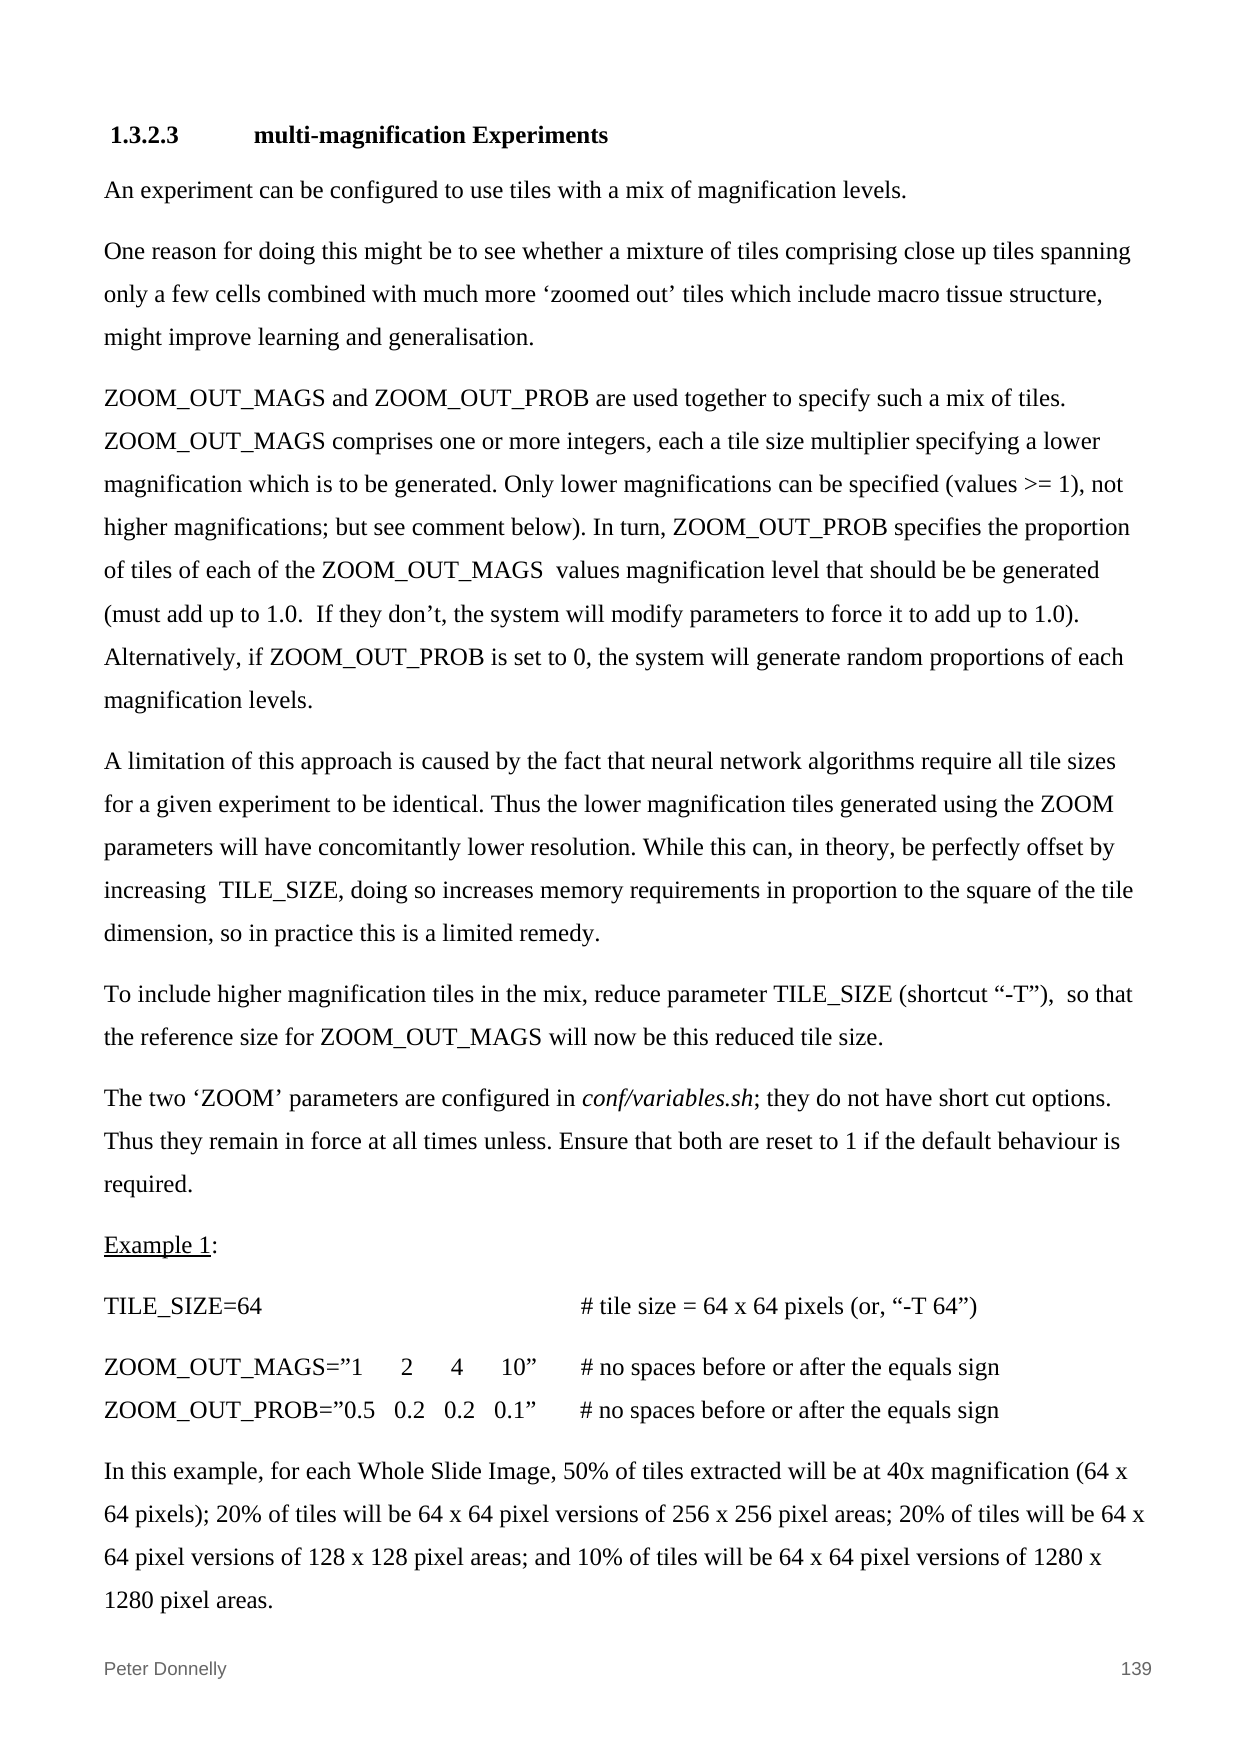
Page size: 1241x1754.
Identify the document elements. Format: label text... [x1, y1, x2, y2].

text One reason for doing this might be to see whether a mixture of tiles comprising close up tiles spanning only a few cells combined with much more ‘zoomed out’ tiles which include macro tissue structure, might improve learning and generalisation. [103, 236, 1146, 351]
text To include higher magnification tiles in the mix, reduce parameter TILE_SIZE (shortcut “-T”), so that the reference size for ZOOM_OUT_MAGS will now be this reduced tile size. [103, 979, 1146, 1051]
text In this example, for each Whole Slide Image, 50% of tiles extracted will be at 40x magnification (64 x 64 pixels); 20% of tiles will be 64 x 64 pixel versions of 256 x 256 pixel areas; 20% of tiles will be 64 x 64 pixel versions of 128 x 128 pixel areas; and 10% of tiles will be 64 x 64 pixel versions of 1280 x 1280 pixel areas. [103, 1456, 1146, 1614]
text An experiment can be configured to use tiles with a mix of magnification levels. [103, 175, 1146, 204]
text ZOOM_OUT_MAGS and ZOOM_OUT_PROB are used together to specify such a mix of tiles. ZOOM_OUT_MAGS comprises one or more integers, each a tile size multiplier specifying a lower magnification which is to be generated. Only lower magnifications can be specified (values >= 1), not higher magnifications; but see comment below). In turn, ZOOM_OUT_PROB specifies the proportion of tiles of each of the ZOOM_OUT_MAGS values magnification level that should be be generated (must add up to 1.0. If they don’t, the system will modify parameters to force it to add up to 1.0). Alternatively, if ZOOM_OUT_PROB is set to 0, the system will generate random proportions of each magnification levels. [103, 383, 1146, 714]
text The two ‘ZOOM’ parameters are configured in conf/variables.sh; they do not have short cut options. Thus they remain in force at all times unless. Ensure that both are reset to 1 if the default behaviour is required. [103, 1083, 1146, 1198]
text Example 1: [103, 1230, 1146, 1259]
text A limitation of this approach is caused by the fact that neural network algorithms require all tile sizes for a given experiment to be identical. Thus the lower magnification tiles generated using the ZOOM parameters will have concomitantly lower resolution. While this can, in theory, be perfectly offset by increasing TILE_SIZE, doing so increases memory requirements in proportion to the square of the tile dimension, so in practice this is a limited remedy. [103, 746, 1146, 947]
subtitle multi-magnification Experiments [103, 120, 1146, 148]
text TILE_SIZE=64 # tile size = 64 x 64 pixels (or, “-T 64”) [103, 1291, 1146, 1320]
text ZOOM_OUT_MAGS=”1 2 4 10” # no spaces before or after the equals sign ZOOM_OUT_PROB=”0.5 0.2 0.2 0.1” # no spaces before or after the equals sign [103, 1352, 1146, 1424]
